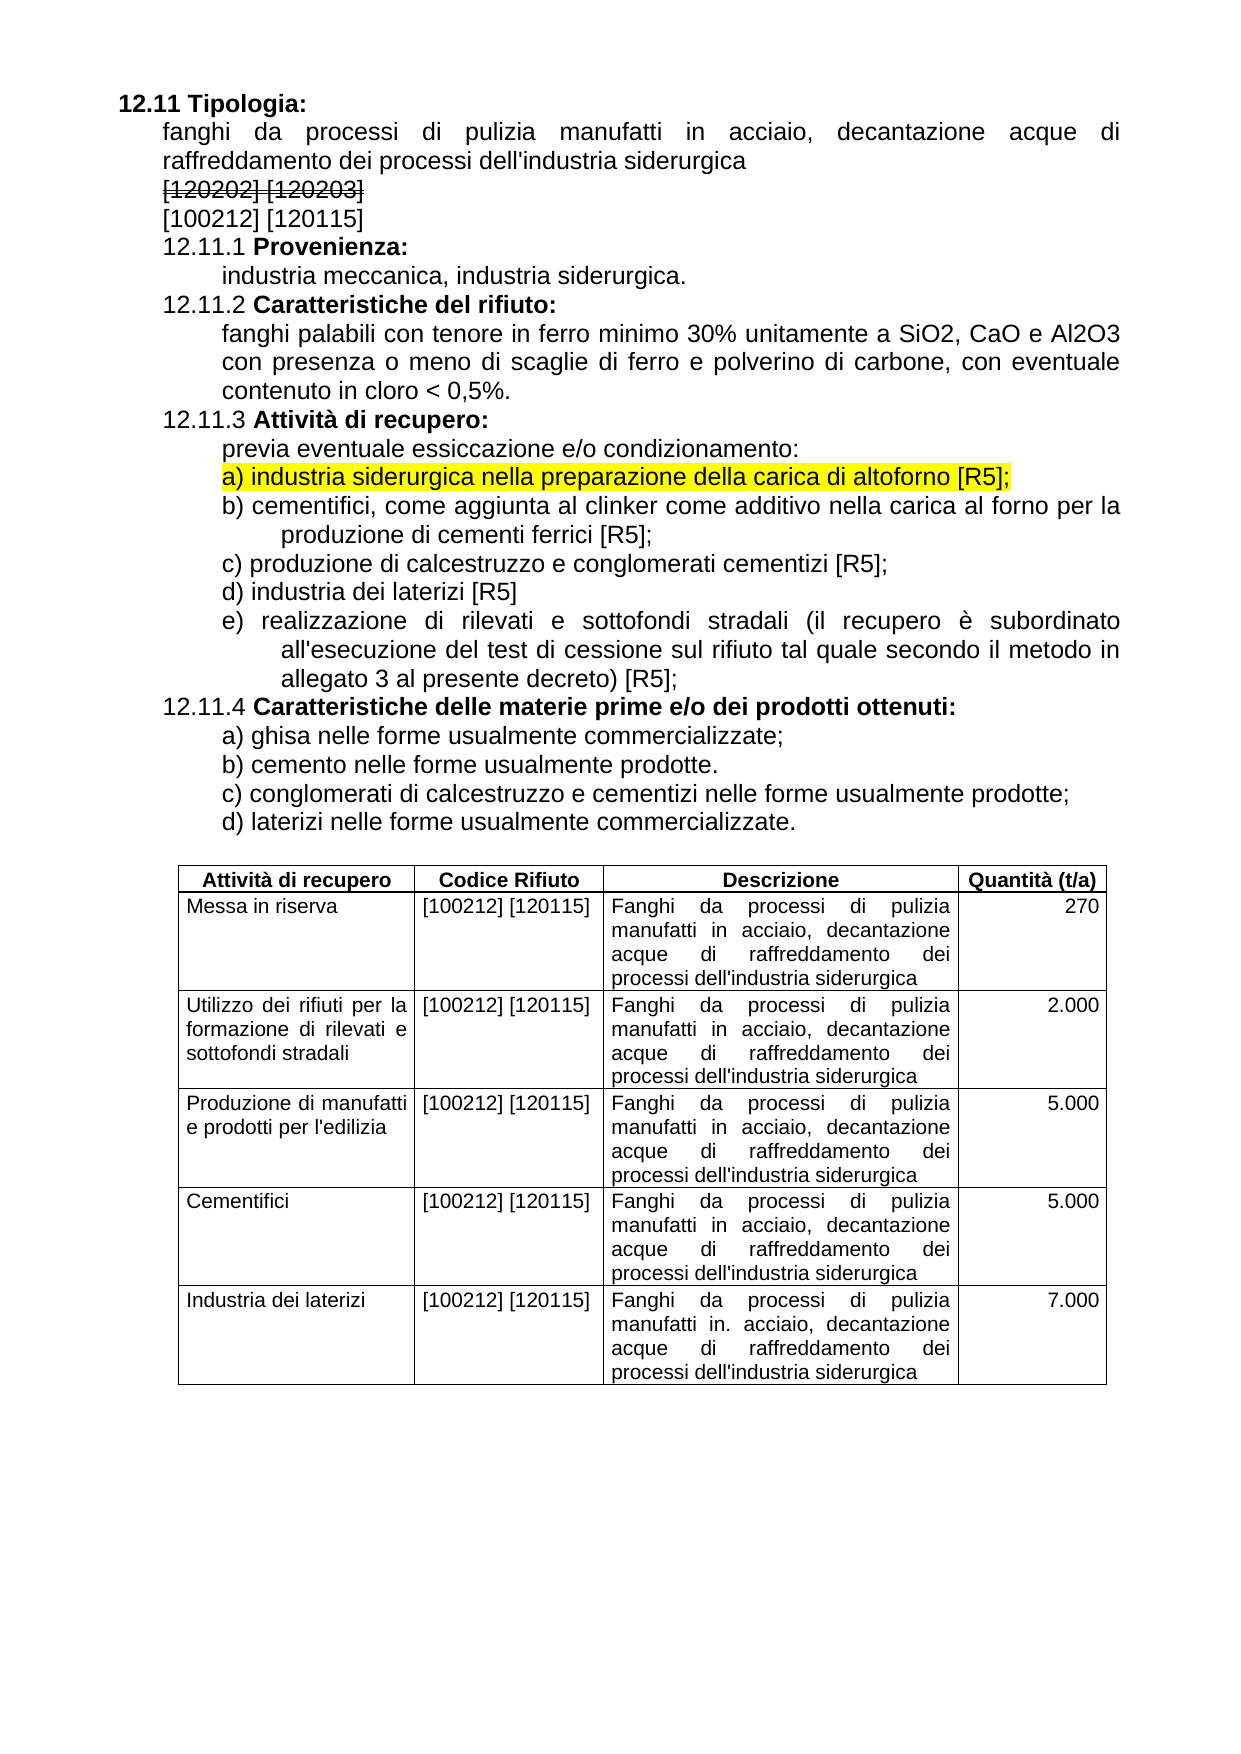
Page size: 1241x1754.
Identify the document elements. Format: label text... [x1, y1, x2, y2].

text a) industria siderurgica nella preparazione della carica di altoforno [R5]; [222, 462, 1122, 491]
table_header Codice Rifiuto [415, 866, 603, 891]
table_cell [100212] [120115] [415, 1089, 603, 1187]
text c) produzione di calcestruzzo e conglomerati cementizi [R5]; [222, 549, 1122, 577]
table_cell Utilizzo dei rifiuti per la formazione di rilevati e sottofondi stradali [179, 991, 414, 1088]
text d) laterizi nelle forme usualmente commercializzate. [222, 807, 1122, 836]
table_cell Fanghi da processi di pulizia manufatti in acciaio, decantazione acque di raffreddamento dei processi dell'industria siderurgica [604, 991, 958, 1088]
table_cell 7.000 [959, 1286, 1106, 1384]
table_cell [100212] [120115] [415, 991, 603, 1088]
text a) ghisa nelle forme usualmente commercializzate; [222, 721, 1122, 750]
table_cell Fanghi da processi di pulizia manufatti in acciaio, decantazione acque di raffreddamento dei processi dell'industria siderurgica [604, 893, 958, 990]
table_cell 5.000 [959, 1188, 1106, 1285]
text 12.11.3 Attività di recupero: [162, 405, 1122, 434]
text 12.11.4 Caratteristiche delle materie prime e/o dei prodotti ottenuti: [162, 692, 1122, 721]
text 12.11.1 Provenienza: [162, 232, 1122, 261]
table_header Attività di recupero [179, 866, 414, 891]
table_cell 5.000 [959, 1089, 1106, 1187]
text [100212] [120115] [162, 204, 1122, 232]
table_cell Cementifici [179, 1188, 414, 1285]
table_cell [100212] [120115] [415, 1286, 603, 1384]
table_header Descrizione [604, 866, 958, 891]
text industria meccanica, industria siderurgica. [222, 261, 1122, 290]
text d) industria dei laterizi [R5] [222, 577, 1122, 606]
table_cell Messa in riserva [179, 893, 414, 990]
table_cell [100212] [120115] [415, 1188, 603, 1285]
text fanghi da processi di pulizia manufatti in acciaio, decantazione acque di raffreddamento dei processi dell'industria siderurgica [162, 117, 1122, 175]
table_cell Fanghi da processi di pulizia manufatti in. acciaio, decantazione acque di raffreddamento dei processi dell'industria siderurgica [604, 1286, 958, 1384]
table_cell Industria dei laterizi [179, 1286, 414, 1384]
text c) conglomerati di calcestruzzo e cementizi nelle forme usualmente prodotte; [222, 779, 1122, 807]
subtitle 12.11 Tipologia: [118, 89, 1122, 117]
table_cell Fanghi da processi di pulizia manufatti in acciaio, decantazione acque di raffreddamento dei processi dell'industria siderurgica [604, 1089, 958, 1187]
text previa eventuale essiccazione e/o condizionamento: [222, 434, 1122, 462]
table_cell 270 [959, 893, 1106, 990]
text b) cementifici, come aggiunta al clinker come additivo nella carica al forno per la produzione di cementi ferrici [R5]; [222, 491, 1122, 549]
table_cell Produzione di manufatti e prodotti per l'edilizia [179, 1089, 414, 1187]
table_cell Fanghi da processi di pulizia manufatti in acciaio, decantazione acque di raffreddamento dei processi dell'industria siderurgica [604, 1188, 958, 1285]
text 12.11.2 Caratteristiche del rifiuto: [162, 290, 1122, 319]
text fanghi palabili con tenore in ferro minimo 30% unitamente a SiO2, CaO e Al2O3 con presenza o meno di scaglie di ferro e polverino di carbone, con eventuale contenuto in cloro < 0,5%. [222, 319, 1122, 405]
text e) realizzazione di rilevati e sottofondi stradali (il recupero è subordinato all'esecuzione del test di cessione sul rifiuto tal quale secondo il metodo in allegato 3 al presente decreto) [R5]; [222, 606, 1122, 692]
text [120202] [120203] [162, 175, 1122, 204]
table_cell 2.000 [959, 991, 1106, 1088]
table_header Quantità (t/a) [959, 866, 1106, 891]
table_cell [100212] [120115] [415, 893, 603, 990]
text b) cemento nelle forme usualmente prodotte. [222, 750, 1122, 779]
